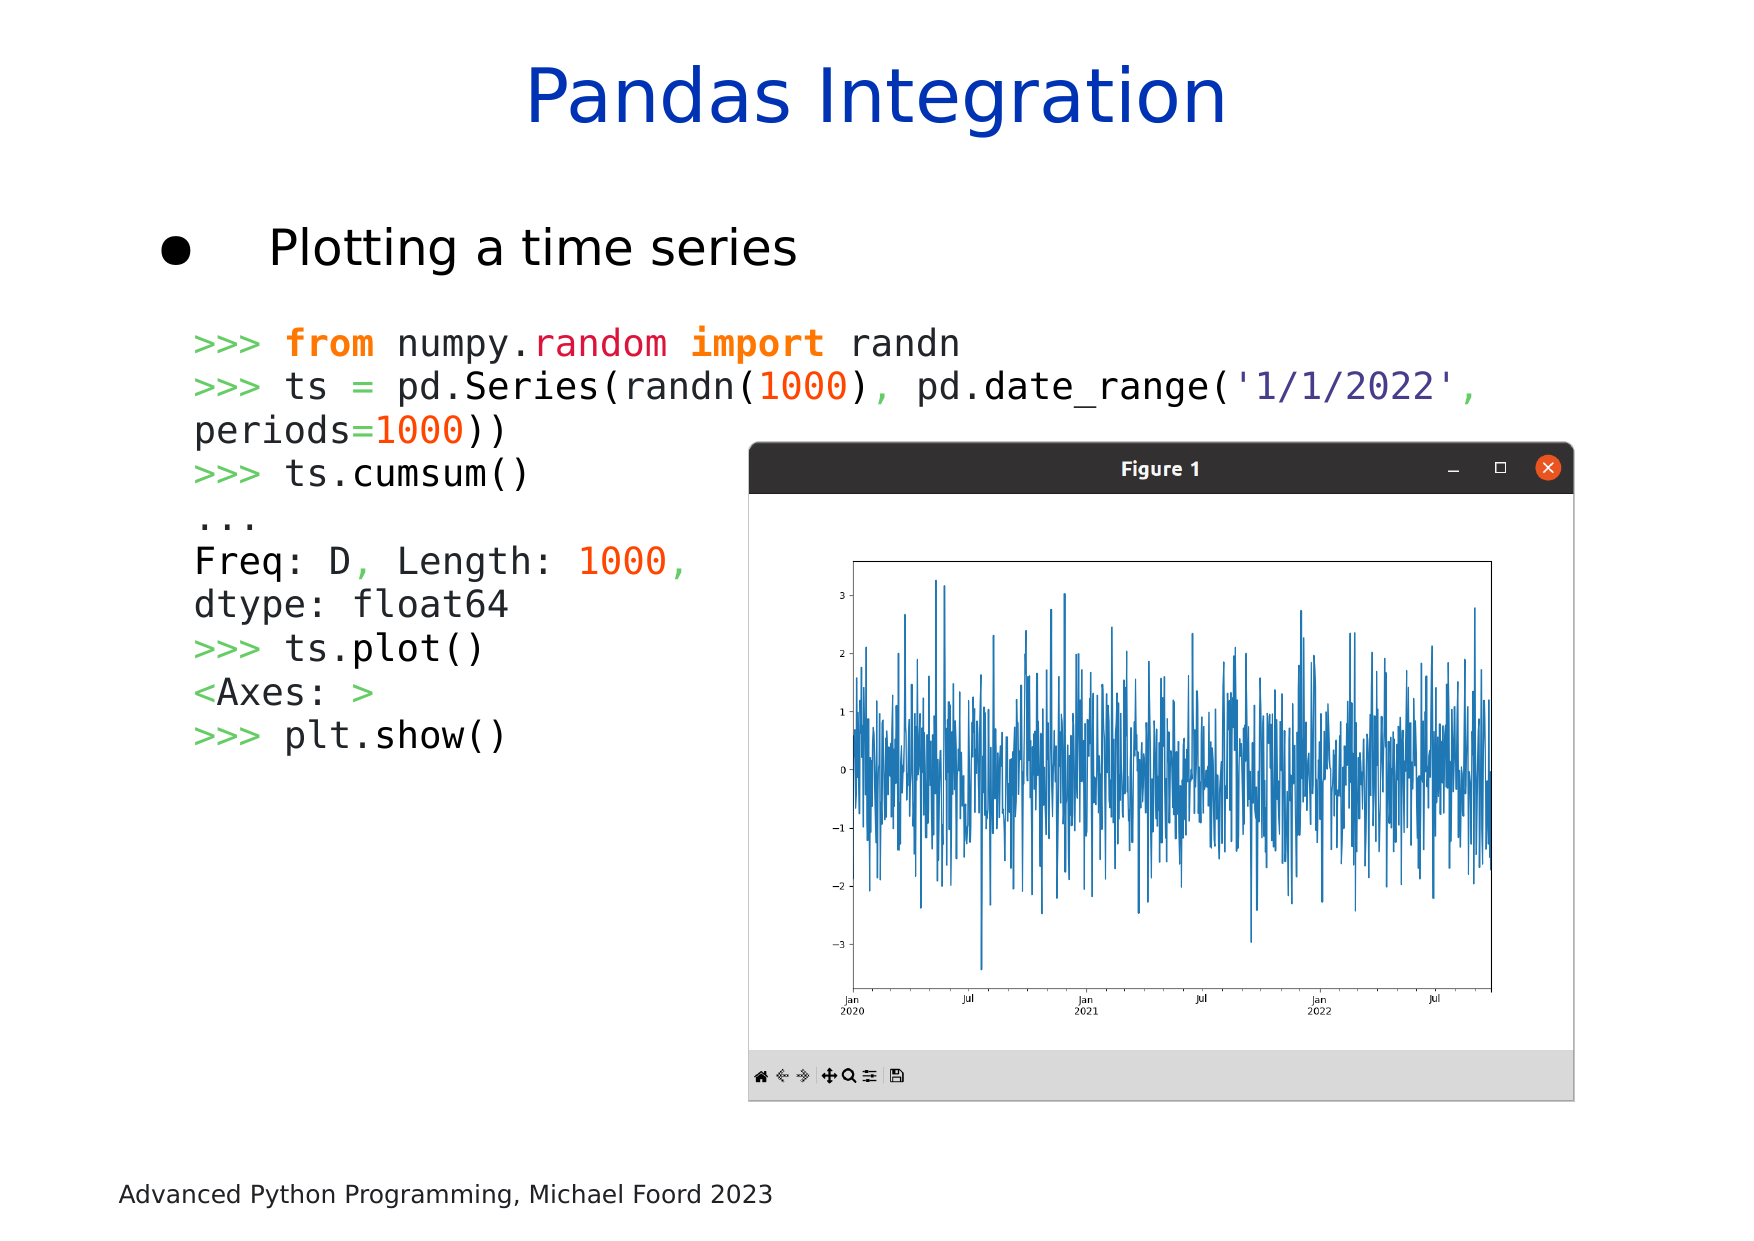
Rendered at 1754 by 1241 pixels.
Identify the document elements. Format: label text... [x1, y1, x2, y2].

text <Axes: > [193, 670, 735, 714]
text [1587, 627, 1636, 670]
text [1587, 496, 1636, 539]
text [1587, 714, 1636, 758]
text [1587, 452, 1636, 496]
text Pandas Integration [118, 53, 1636, 140]
text >>> ts.cumsum() [193, 452, 735, 496]
text >>> ts = pd.Series(randn(1000), pd.date_range('1/1/2022', periods=1000)) [193, 365, 1636, 452]
text >>> ts.plot() [193, 627, 735, 670]
picture [735, 431, 1587, 1114]
text >>> from numpy.random import randn [193, 321, 1636, 365]
text >>> plt.show() [193, 714, 735, 758]
text Freq: D, Length: 1000, dtype: float64 [193, 539, 735, 627]
list Plotting a time series [156, 219, 1636, 277]
text [1587, 539, 1636, 627]
text [1587, 670, 1636, 714]
text ... [193, 496, 735, 539]
